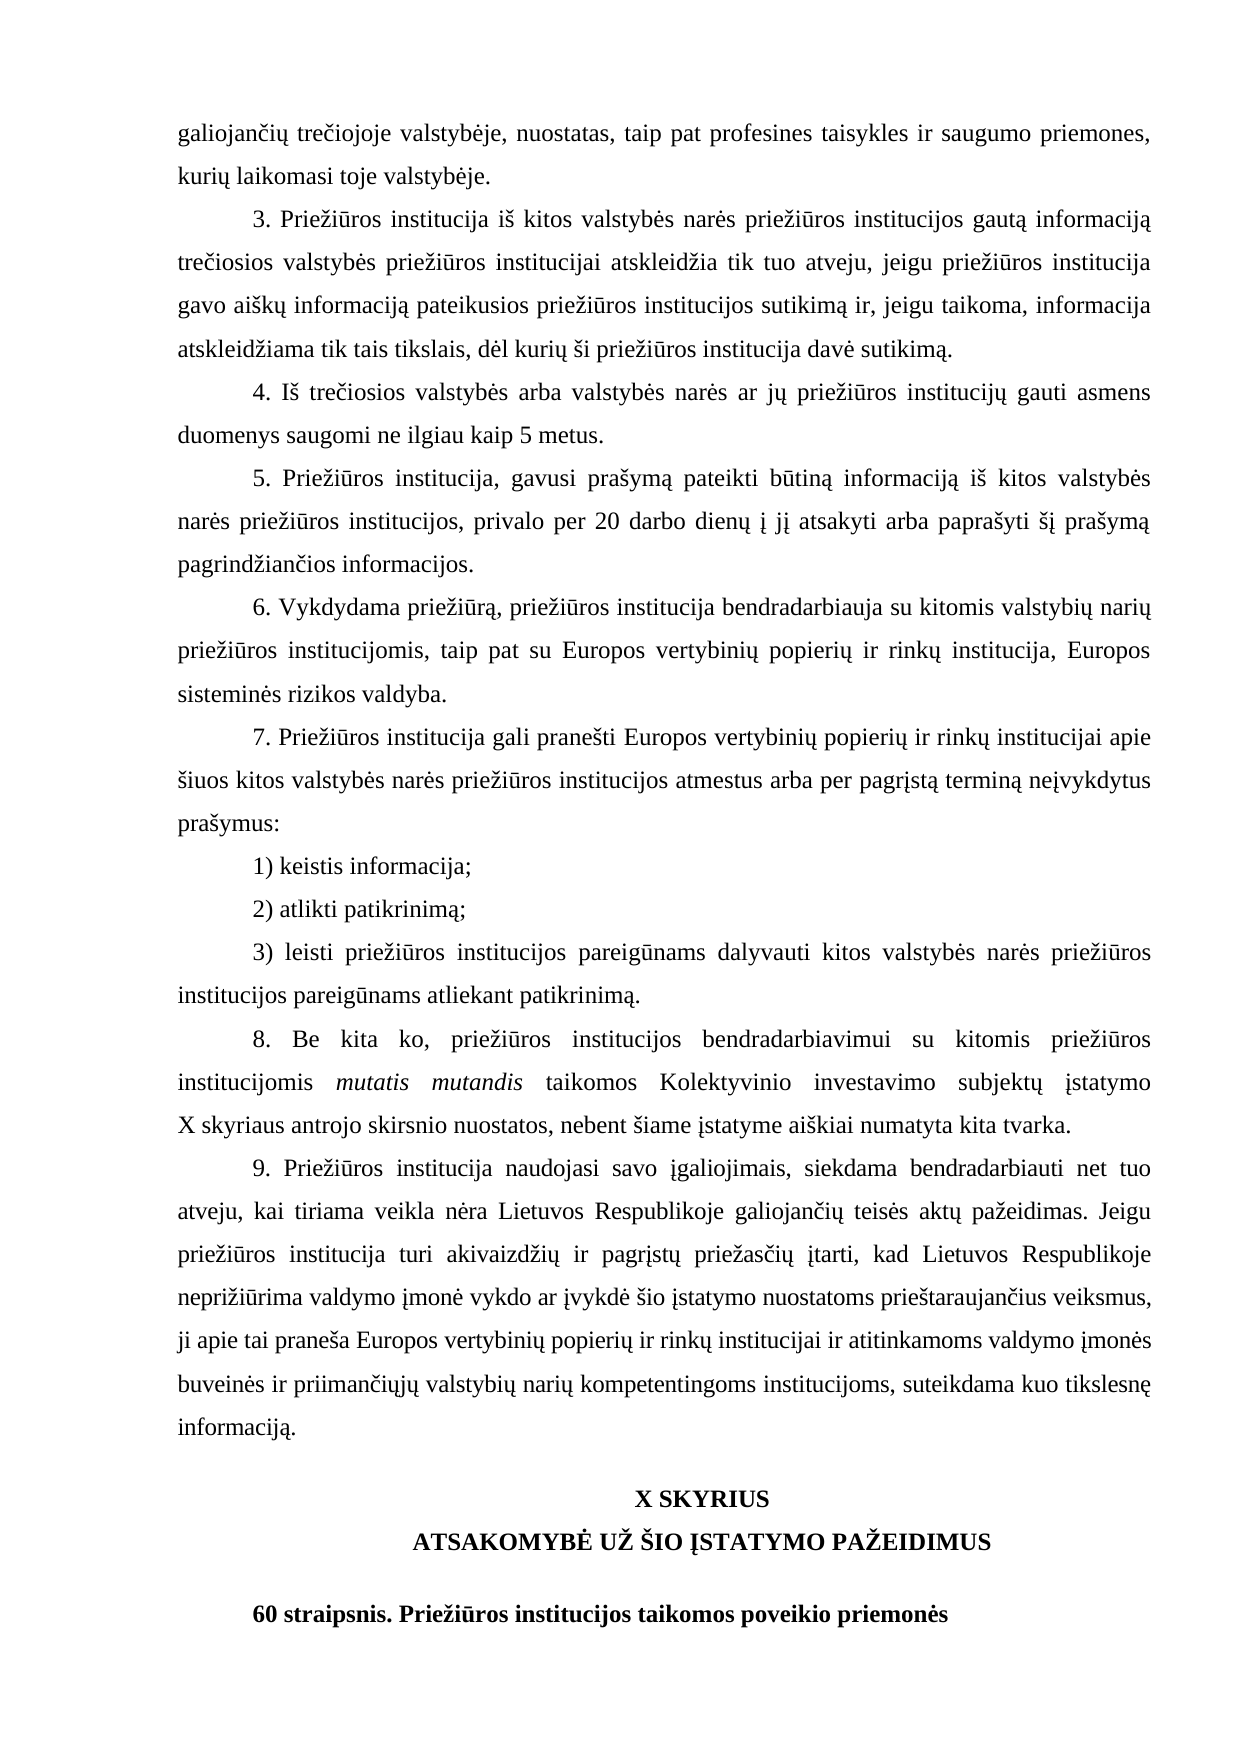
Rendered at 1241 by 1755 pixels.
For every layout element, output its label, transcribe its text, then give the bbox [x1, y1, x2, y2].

text 2) atlikti patikrinimą; [177, 894, 1152, 923]
text 7. Priežiūros institucija gali pranešti Europos vertybinių popierių ir rinkų institucijai apie šiuos kitos valstybės narės priežiūros institucijos atmestus arba per pagrįstą terminą neįvykdytus prašymus: [177, 722, 1152, 837]
text 6. Vykdydama priežiūrą, priežiūros institucija bendradarbiauja su kitomis valstybių narių priežiūros institucijomis, taip pat su Europos vertybinių popierių ir rinkų institucija, Europos sisteminės rizikos valdyba. [177, 592, 1152, 707]
text 4. Iš trečiosios valstybės arba valstybės narės ar jų priežiūros institucijų gauti asmens duomenys saugomi ne ilgiau kaip 5 metus. [177, 377, 1152, 449]
text 3. Priežiūros institucija iš kitos valstybės narės priežiūros institucijos gautą informaciją trečiosios valstybės priežiūros institucijai atskleidžia tik tuo atveju, jeigu priežiūros institucija gavo aiškų informaciją pateikusios priežiūros institucijos sutikimą ir, jeigu taikoma, informacija atskleidžiama tik tais tikslais, dėl kurių ši priežiūros institucija davė sutikimą. [177, 204, 1152, 362]
text galiojančių trečiojoje valstybėje, nuostatas, taip pat profesines taisykles ir saugumo priemones, kurių laikomasi toje valstybėje. [177, 118, 1152, 190]
text 3) leisti priežiūros institucijos pareigūnams dalyvauti kitos valstybės narės priežiūros institucijos pareigūnams atliekant patikrinimą. [177, 937, 1152, 1009]
text 8. Be kita ko, priežiūros institucijos bendradarbiavimui su kitomis priežiūros institucijomis mutatis mutandis taikomos Kolektyvinio investavimo subjektų įstatymo X skyriaus antrojo skirsnio nuostatos, nebent šiame įstatyme aiškiai numatyta kita tvarka. [177, 1024, 1152, 1139]
text X SKYRIUS [177, 1484, 1152, 1512]
text ATSAKOMYBĖ UŽ ŠIO ĮSTATYMO PAŽEIDIMUS [177, 1527, 1152, 1556]
text 9. Priežiūros institucija naudojasi savo įgaliojimais, siekdama bendradarbiauti net tuo atveju, kai tiriama veikla nėra Lietuvos Respublikoje galiojančių teisės aktų pažeidimas. Jeigu priežiūros institucija turi akivaizdžių ir pagrįstų priežasčių įtarti, kad Lietuvos Respublikoje neprižiūrima valdymo įmonė vykdo ar įvykdė šio įstatymo nuostatoms prieštaraujančius veiksmus, ji apie tai praneša Europos vertybinių popierių ir rinkų institucijai ir atitinkamoms valdymo įmonės buveinės ir priimančiųjų valstybių narių kompetentingoms institucijoms, suteikdama kuo tikslesnę informaciją. [177, 1153, 1152, 1441]
text 1) keistis informacija; [177, 851, 1152, 880]
text 5. Priežiūros institucija, gavusi prašymą pateikti būtiną informaciją iš kitos valstybės narės priežiūros institucijos, privalo per 20 darbo dienų į jį atsakyti arba paprašyti šį prašymą pagrindžiančios informacijos. [177, 463, 1152, 578]
text 60 straipsnis. Priežiūros institucijos taikomos poveikio priemonės [177, 1599, 1152, 1627]
